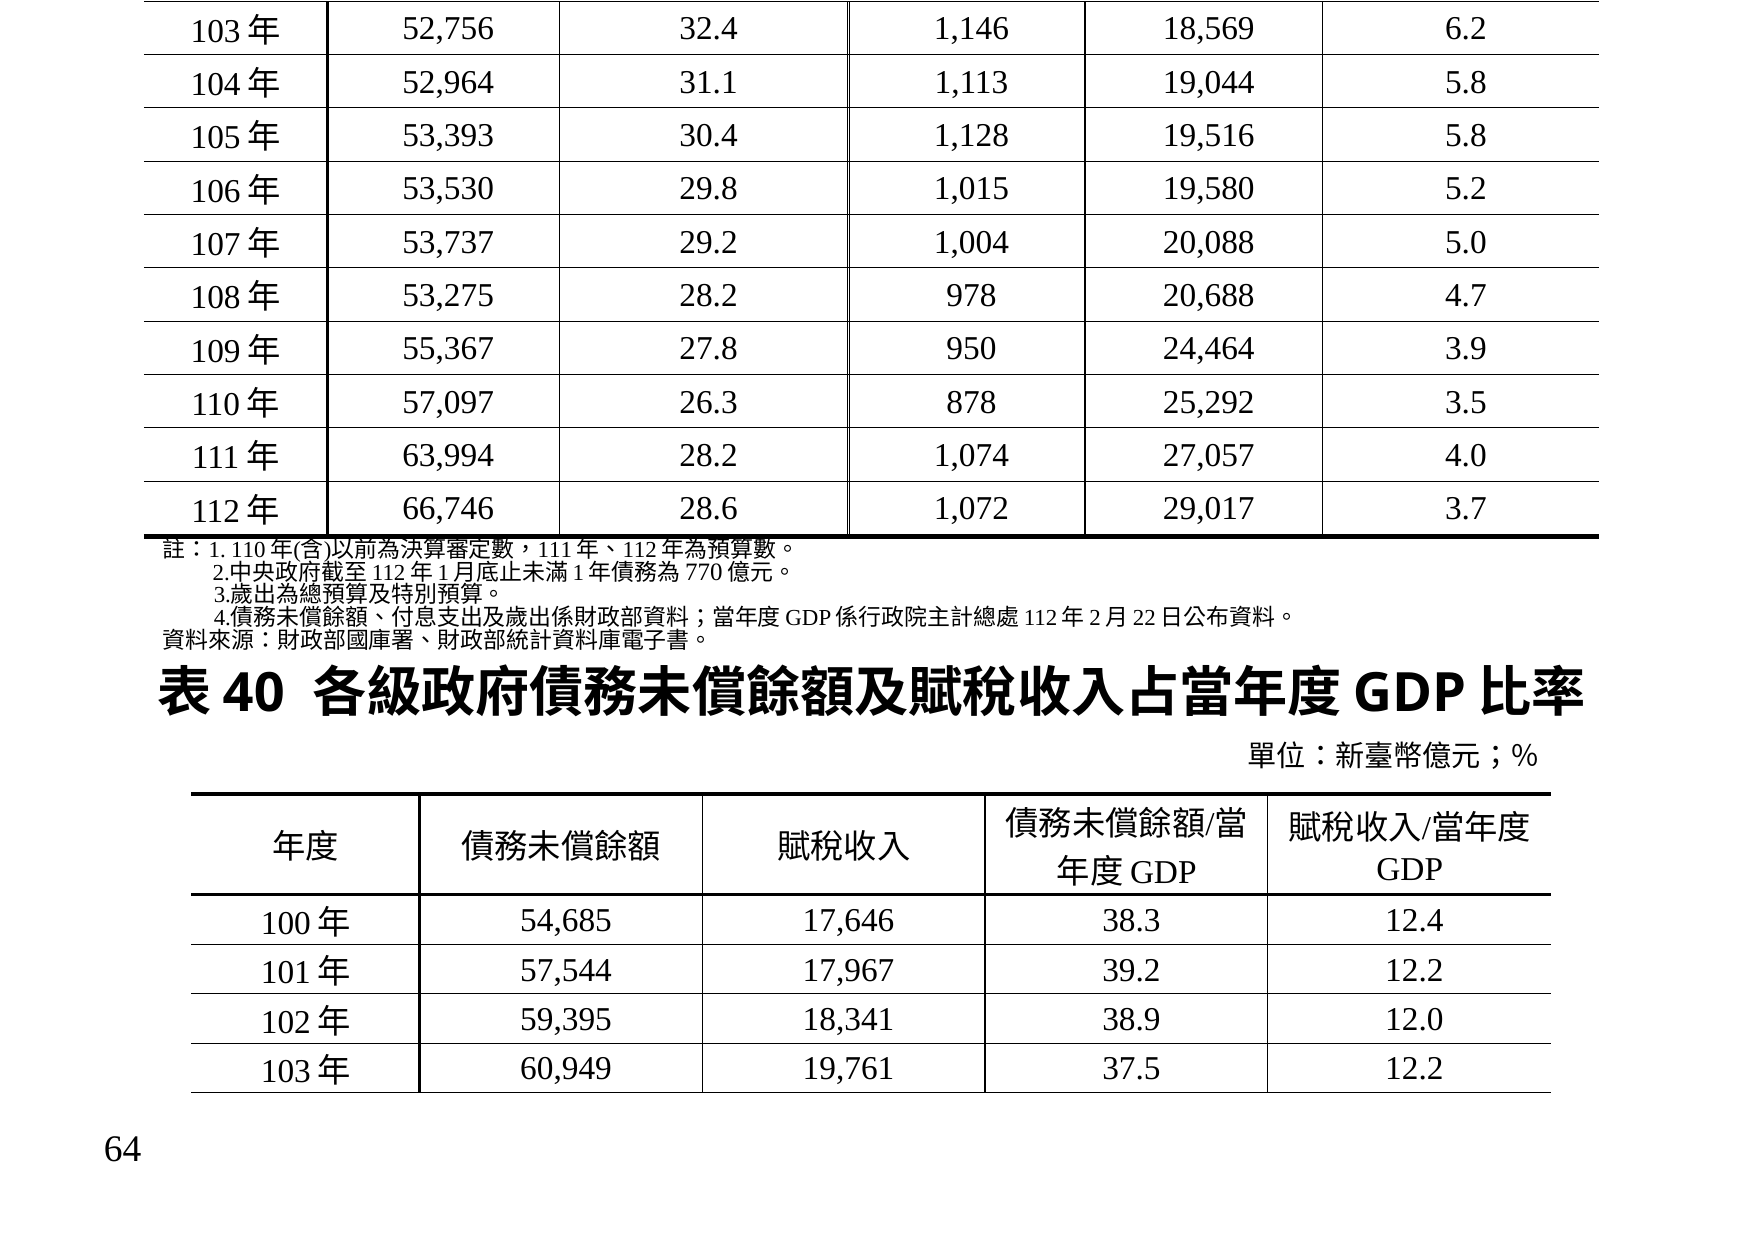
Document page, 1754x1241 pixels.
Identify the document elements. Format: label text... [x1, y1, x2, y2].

table_cell 12.2 [1268, 1044, 1551, 1092]
table_cell 17,967 [703, 945, 984, 993]
table_cell 1,015 [850, 162, 1084, 214]
table_cell 950 [850, 322, 1084, 374]
table_cell 31.1 [560, 55, 847, 107]
text 4.債務未償餘額、付息支出及歲出係財政部資料；當年度GDP係行政院主計總處112年2月22日公布資料。 [103, 607, 1613, 630]
table_cell 20,088 [1086, 215, 1322, 267]
table_cell 3.9 [1323, 322, 1599, 374]
table_cell 1,146 [850, 2, 1084, 54]
table_header 賦稅收入/當年度GDP [1268, 796, 1551, 893]
table_cell 110年 [144, 375, 326, 427]
table_cell 29,017 [1086, 482, 1322, 534]
table_cell 878 [850, 375, 1084, 427]
table_cell 27.8 [560, 322, 847, 374]
table_cell 112年 [144, 482, 326, 534]
table_cell 59,395 [421, 994, 702, 1043]
table_cell 1,113 [850, 55, 1084, 107]
table_cell 53,530 [329, 162, 559, 214]
table_cell 39.2 [986, 945, 1267, 993]
table_cell 1,128 [850, 108, 1084, 161]
table_cell 38.3 [986, 896, 1267, 944]
table_cell 17,646 [703, 896, 984, 944]
table_cell 53,737 [329, 215, 559, 267]
table_cell 19,761 [703, 1044, 984, 1092]
table_header 賦稅收入 [703, 796, 984, 893]
table_cell 4.0 [1323, 428, 1599, 481]
table_cell 103年 [144, 2, 326, 54]
table_cell 60,949 [421, 1044, 702, 1092]
table_cell 18,341 [703, 994, 984, 1043]
table_cell 57,544 [421, 945, 702, 993]
table_cell 100年 [191, 896, 418, 944]
table_cell 28.6 [560, 482, 847, 534]
table_cell 57,097 [329, 375, 559, 427]
table_cell 52,964 [329, 55, 559, 107]
table_cell 1,004 [850, 215, 1084, 267]
text 註：1. 110年(含)以前為決算審定數，111年、112年為預算數。 [162, 539, 1598, 562]
table_cell 25,292 [1086, 375, 1322, 427]
table_cell 29.2 [560, 215, 847, 267]
table_cell 38.9 [986, 994, 1267, 1043]
table_cell 52,756 [329, 2, 559, 54]
table_cell 29.8 [560, 162, 847, 214]
table_cell 111年 [144, 428, 326, 481]
table_cell 105年 [144, 108, 326, 161]
table_cell 12.4 [1268, 896, 1551, 944]
table_cell 24,464 [1086, 322, 1322, 374]
table_cell 18,569 [1086, 2, 1322, 54]
table_cell 104年 [144, 55, 326, 107]
table_cell 6.2 [1323, 2, 1599, 54]
subtitle 表40 各級政府債務未償餘額及賦稅收入占當年度GDP比率 [103, 653, 1639, 728]
table_cell 53,393 [329, 108, 559, 161]
table_cell 26.3 [560, 375, 847, 427]
table_header 債務未償餘額/當年度GDP [986, 796, 1267, 893]
table_cell 1,072 [850, 482, 1084, 534]
table_cell 55,367 [329, 322, 559, 374]
table_cell 3.7 [1323, 482, 1599, 534]
table_cell 54,685 [421, 896, 702, 944]
table_cell 63,994 [329, 428, 559, 481]
table_cell 109年 [144, 322, 326, 374]
table_cell 27,057 [1086, 428, 1322, 481]
table_cell 37.5 [986, 1044, 1267, 1092]
table_header 年度 [191, 796, 418, 893]
text 2.中央政府截至112年1月底止未滿1年債務為770億元。 [212, 562, 1598, 584]
table_cell 28.2 [560, 428, 847, 481]
table_cell 19,580 [1086, 162, 1322, 214]
table_cell 53,275 [329, 268, 559, 321]
table_cell 978 [850, 268, 1084, 321]
table_cell 5.8 [1323, 55, 1599, 107]
table_cell 66,746 [329, 482, 559, 534]
table_cell 106年 [144, 162, 326, 214]
table_cell 4.7 [1323, 268, 1599, 321]
table_cell 108年 [144, 268, 326, 321]
table_cell 12.2 [1268, 945, 1551, 993]
table_cell 19,516 [1086, 108, 1322, 161]
table_cell 101年 [191, 945, 418, 993]
table_cell 20,688 [1086, 268, 1322, 321]
table_cell 102年 [191, 994, 418, 1043]
table_cell 30.4 [560, 108, 847, 161]
table_cell 1,074 [850, 428, 1084, 481]
table_cell 3.5 [1323, 375, 1599, 427]
table_header 債務未償餘額 [421, 796, 702, 893]
text 3.歲出為總預算及特別預算。 [103, 584, 1613, 607]
table_cell 5.8 [1323, 108, 1599, 161]
table_cell 107年 [144, 215, 326, 267]
text 資料來源：財政部國庫署、財政部統計資料庫電子書。 [162, 630, 1598, 653]
table_cell 103年 [191, 1044, 418, 1092]
table_cell 19,044 [1086, 55, 1322, 107]
table_cell 5.0 [1323, 215, 1599, 267]
text 單位：新臺幣億元；％ [118, 739, 1539, 773]
table_cell 12.0 [1268, 994, 1551, 1043]
table_cell 32.4 [560, 2, 847, 54]
table_cell 5.2 [1323, 162, 1599, 214]
table_cell 28.2 [560, 268, 847, 321]
